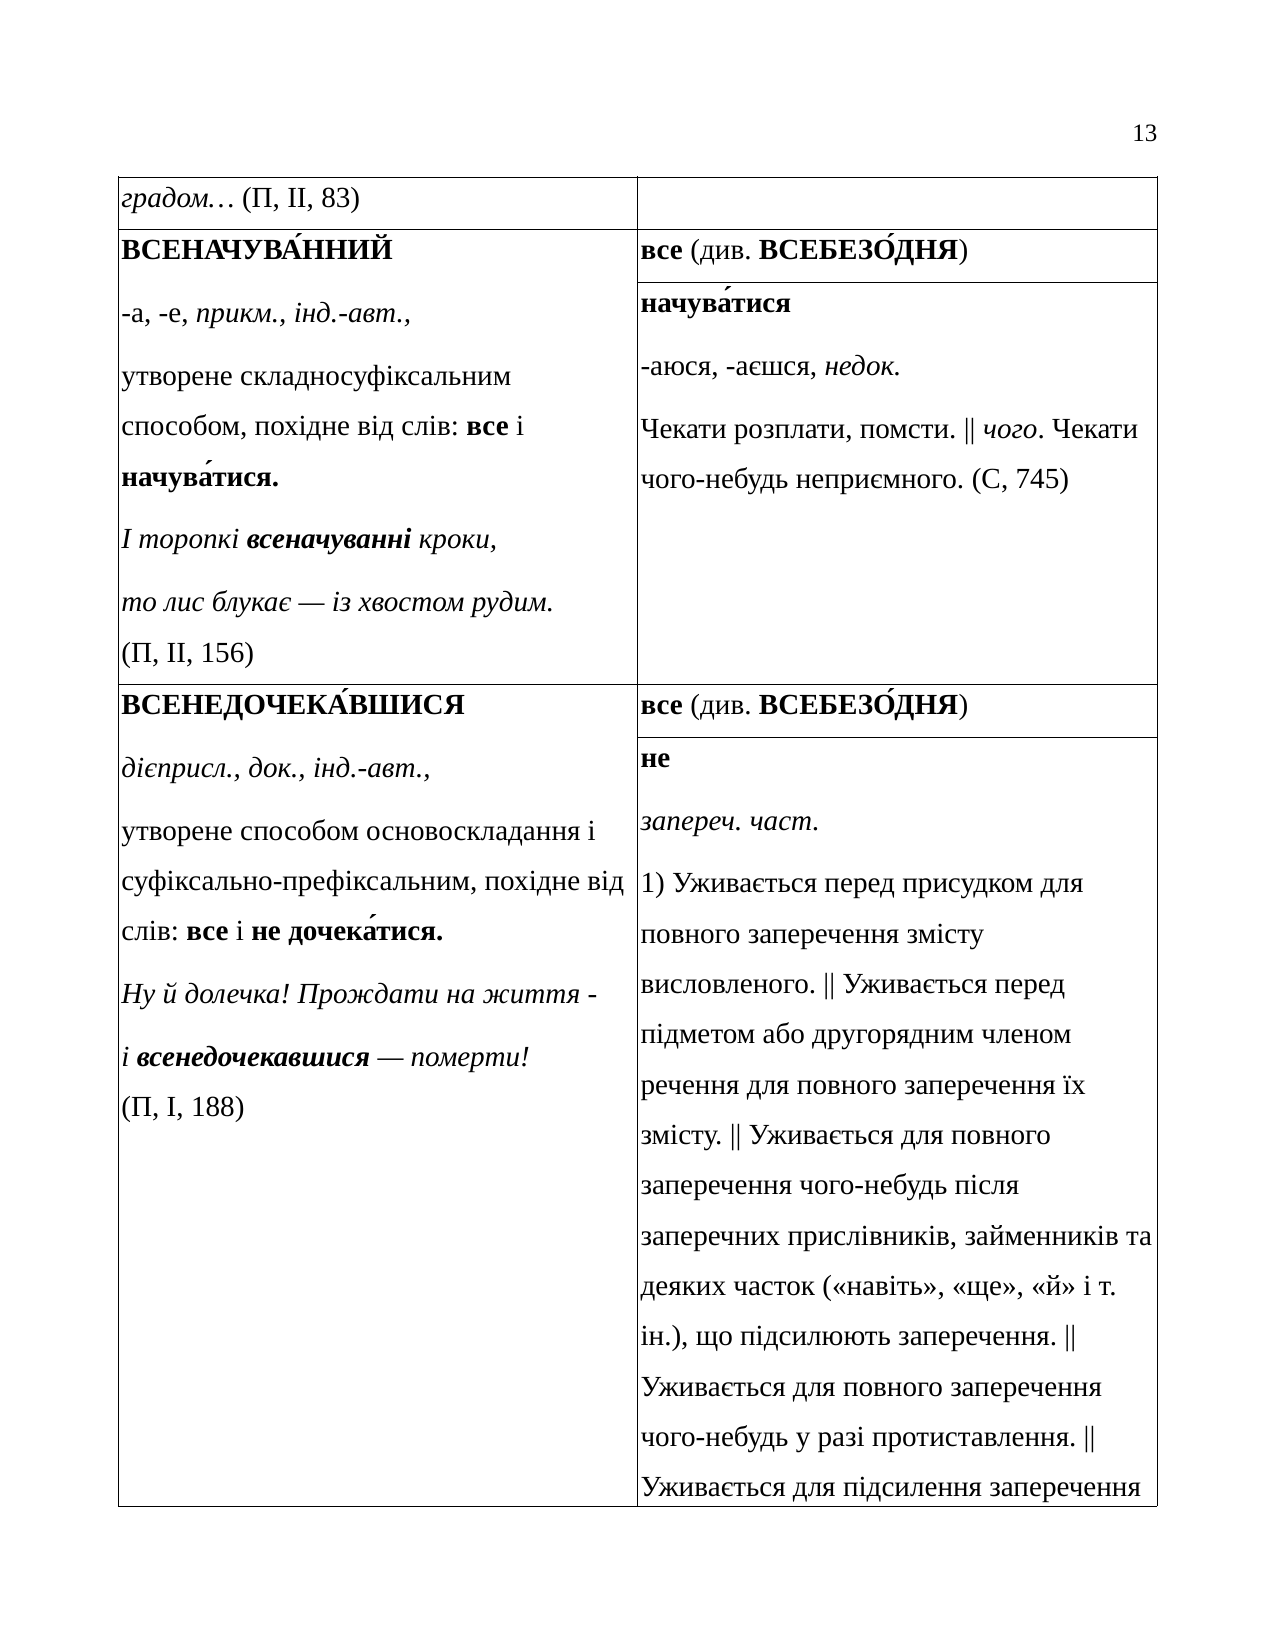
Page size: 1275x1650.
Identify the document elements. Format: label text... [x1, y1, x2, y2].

table_cell не запереч. част. 1) Уживається перед присудком для повного заперечення змісту висловленого. || Уживається перед підметом або другорядним членом речення для повного заперечення їх змісту. || Уживається для повного заперечення чого-небудь після заперечних прислівників, займенників та деяких часток («навіть», «ще», «й» і т. ін.), що підсилюють заперечення. || Уживається для повного заперечення чого-небудь у разі протиставлення. || Уживається для підсилення заперечення [638, 738, 1157, 1506]
table_cell все (див. ВСЕБЕЗО́ДНЯ) [638, 230, 1157, 282]
table_cell [638, 178, 1157, 229]
table_cell градом… (П, ІІ, 83) [119, 178, 637, 229]
table_cell ВСЕНЕДОЧЕКА́ВШИСЯ дієприсл., док., інд.-авт., утворене способом основоскладання і суфіксально-префіксальним, похідне від слів: все і не дочека́тися. Ну й долечка! Прождати на життя - і всенедочекавшися — померти! (П, І, 188) [119, 685, 637, 1506]
table_cell ВСЕНАЧУВА́ННИЙ -а, -е, прикм., інд.-авт., утворене складносуфіксальним способом, похідне від слів: все і начува́тися. І торопкі всеначуванні кроки, то лис блукає — із хвостом рудим. (П, ІІ, 156) [119, 230, 637, 684]
table_cell начува́тися -аюся, -аєшся, недок. Чекати розплати, помсти. || чого. Чекати чого-небудь неприємного. (С, 745) [638, 283, 1157, 684]
table_cell все (див. ВСЕБЕЗО́ДНЯ) [638, 685, 1157, 736]
